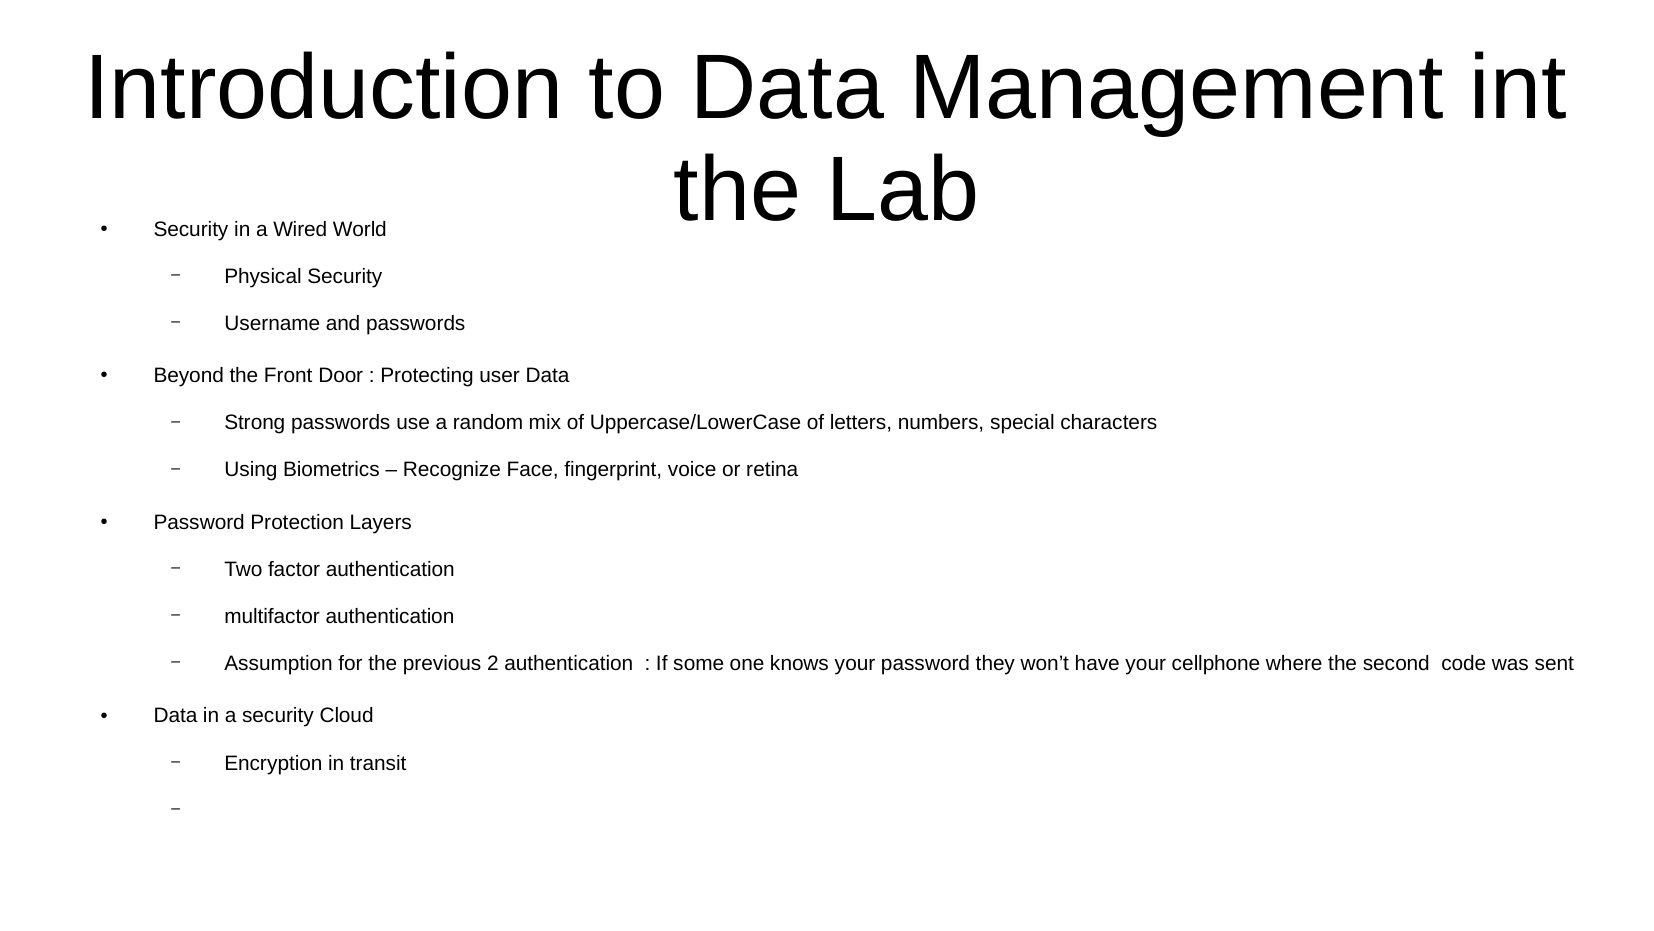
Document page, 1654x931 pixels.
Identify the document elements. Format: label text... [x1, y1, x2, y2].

title Introduction to Data Management int the Lab [82, 35, 1571, 217]
list Security in a Wired World Physical Security Username and passwords Beyond the Front Door : Protecting user Data Strong passwords use a random mix of Uppercase/LowerCase of letters, numbers, special characters Using Biometrics – Recognize Face, fingerprint, voice or retina Password Protection Layers Two factor authentication multifactor authentication Assumption for the previous 2 authentication : If some one knows your password they won’t have your cellphone where the second code was sent Data in a security Cloud Encryption in transit [82, 217, 1591, 901]
